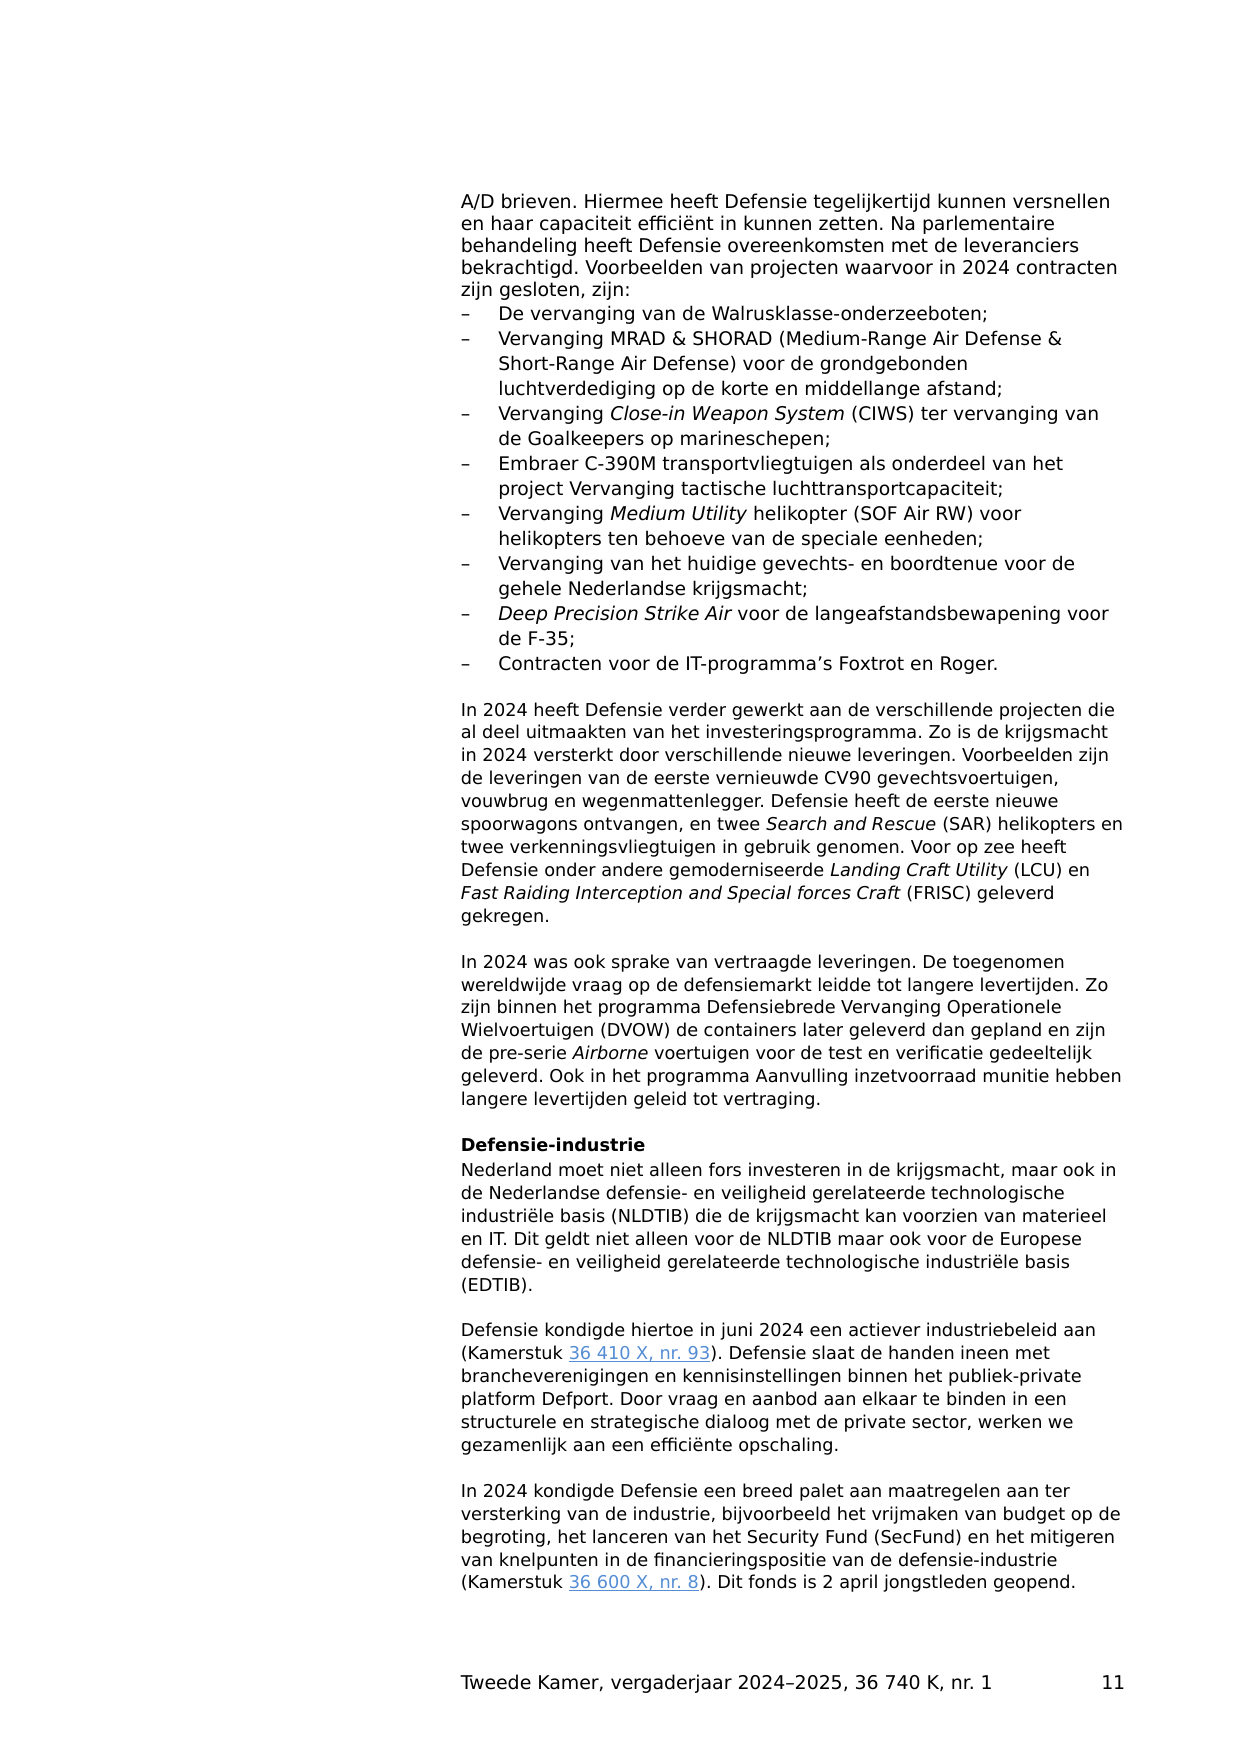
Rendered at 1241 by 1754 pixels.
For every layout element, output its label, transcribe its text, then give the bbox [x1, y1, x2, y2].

list Contracten voor de IT-programma’s Foxtrot en Roger. [461, 651, 1125, 676]
list De vervanging van de Walrusklasse-onderzeeboten; [461, 301, 1125, 326]
list Embraer C-390M transportvliegtuigen als onderdeel van het project Vervanging tactische luchttransportcapaciteit; [461, 451, 1125, 501]
text In 2024 kondigde Defensie een breed palet aan maatregelen aan ter versterking van de industrie, bijvoorbeeld het vrijmaken van budget op de begroting, het lanceren van het Security Fund (SecFund) en het mitigeren van knelpunten in de financieringspositie van de defensie-industrie (Kamerstuk 36 600 X, nr. 8). Dit fonds is 2 april jongstleden geopend. [461, 1479, 1125, 1593]
text A/D brieven. Hiermee heeft Defensie tegelijkertijd kunnen versnellen en haar capaciteit efficiënt in kunnen zetten. Na parlementaire behandeling heeft Defensie overeenkomsten met de leveranciers bekrachtigd. Voorbeelden van projecten waarvoor in 2024 contracten zijn gesloten, zijn: [461, 191, 1125, 301]
text Defensie-industrie [461, 1133, 1125, 1156]
list Deep Precision Strike Air voor de langeafstandsbewapening voor de F-35; [461, 601, 1125, 651]
list Vervanging MRAD & SHORAD (Medium-Range Air Defense & Short-Range Air Defense) voor de grondgebonden luchtverdediging op de korte en middellange afstand; [461, 326, 1125, 401]
list Vervanging van het huidige gevechts- en boordtenue voor de gehele Nederlandse krijgsmacht; [461, 551, 1125, 601]
text In 2024 was ook sprake van vertraagde leveringen. De toegenomen wereldwijde vraag op de defensiemarkt leidde tot langere levertijden. Zo zijn binnen het programma Defensiebrede Vervanging Operationele Wielvoertuigen (DVOW) de containers later geleverd dan gepland en zijn de pre-serie Airborne voertuigen voor de test en verificatie gedeeltelijk geleverd. Ook in het programma Aanvulling inzetvoorraad munitie hebben langere levertijden geleid tot vertraging. [461, 950, 1125, 1110]
list Vervanging Medium Utility helikopter (SOF Air RW) voor helikopters ten behoeve van de speciale eenheden; [461, 501, 1125, 551]
text Nederland moet niet alleen fors investeren in de krijgsmacht, maar ook in de Nederlandse defensie- en veiligheid gerelateerde technologische industriële basis (NLDTIB) die de krijgsmacht kan voorzien van materieel en IT. Dit geldt niet alleen voor de NLDTIB maar ook voor de Europese defensie- en veiligheid gerelateerde technologische industriële basis (EDTIB). [461, 1158, 1125, 1296]
text In 2024 heeft Defensie verder gewerkt aan de verschillende projecten die al deel uitmaakten van het investeringsprogramma. Zo is de krijgsmacht in 2024 versterkt door verschillende nieuwe leveringen. Voorbeelden zijn de leveringen van de eerste vernieuwde CV90 gevechtsvoertuigen, vouwbrug en wegenmattenlegger. Defensie heeft de eerste nieuwe spoorwagons ontvangen, en twee Search and Rescue (SAR) helikopters en twee verkenningsvliegtuigen in gebruik genomen. Voor op zee heeft Defensie onder andere gemoderniseerde Landing Craft Utility (LCU) en Fast Raiding Interception and Special forces Craft (FRISC) geleverd gekregen. [461, 698, 1125, 927]
text Defensie kondigde hiertoe in juni 2024 een actiever industriebeleid aan (Kamerstuk 36 410 X, nr. 93). Defensie slaat de handen ineen met brancheverenigingen en kennisinstellingen binnen het publiek-private platform Defport. Door vraag en aanbod aan elkaar te binden in een structurele en strategische dialoog met de private sector, werken we gezamenlijk aan een efficiënte opschaling. [461, 1318, 1125, 1456]
list Vervanging Close-in Weapon System (CIWS) ter vervanging van de Goalkeepers op marineschepen; [461, 401, 1125, 451]
